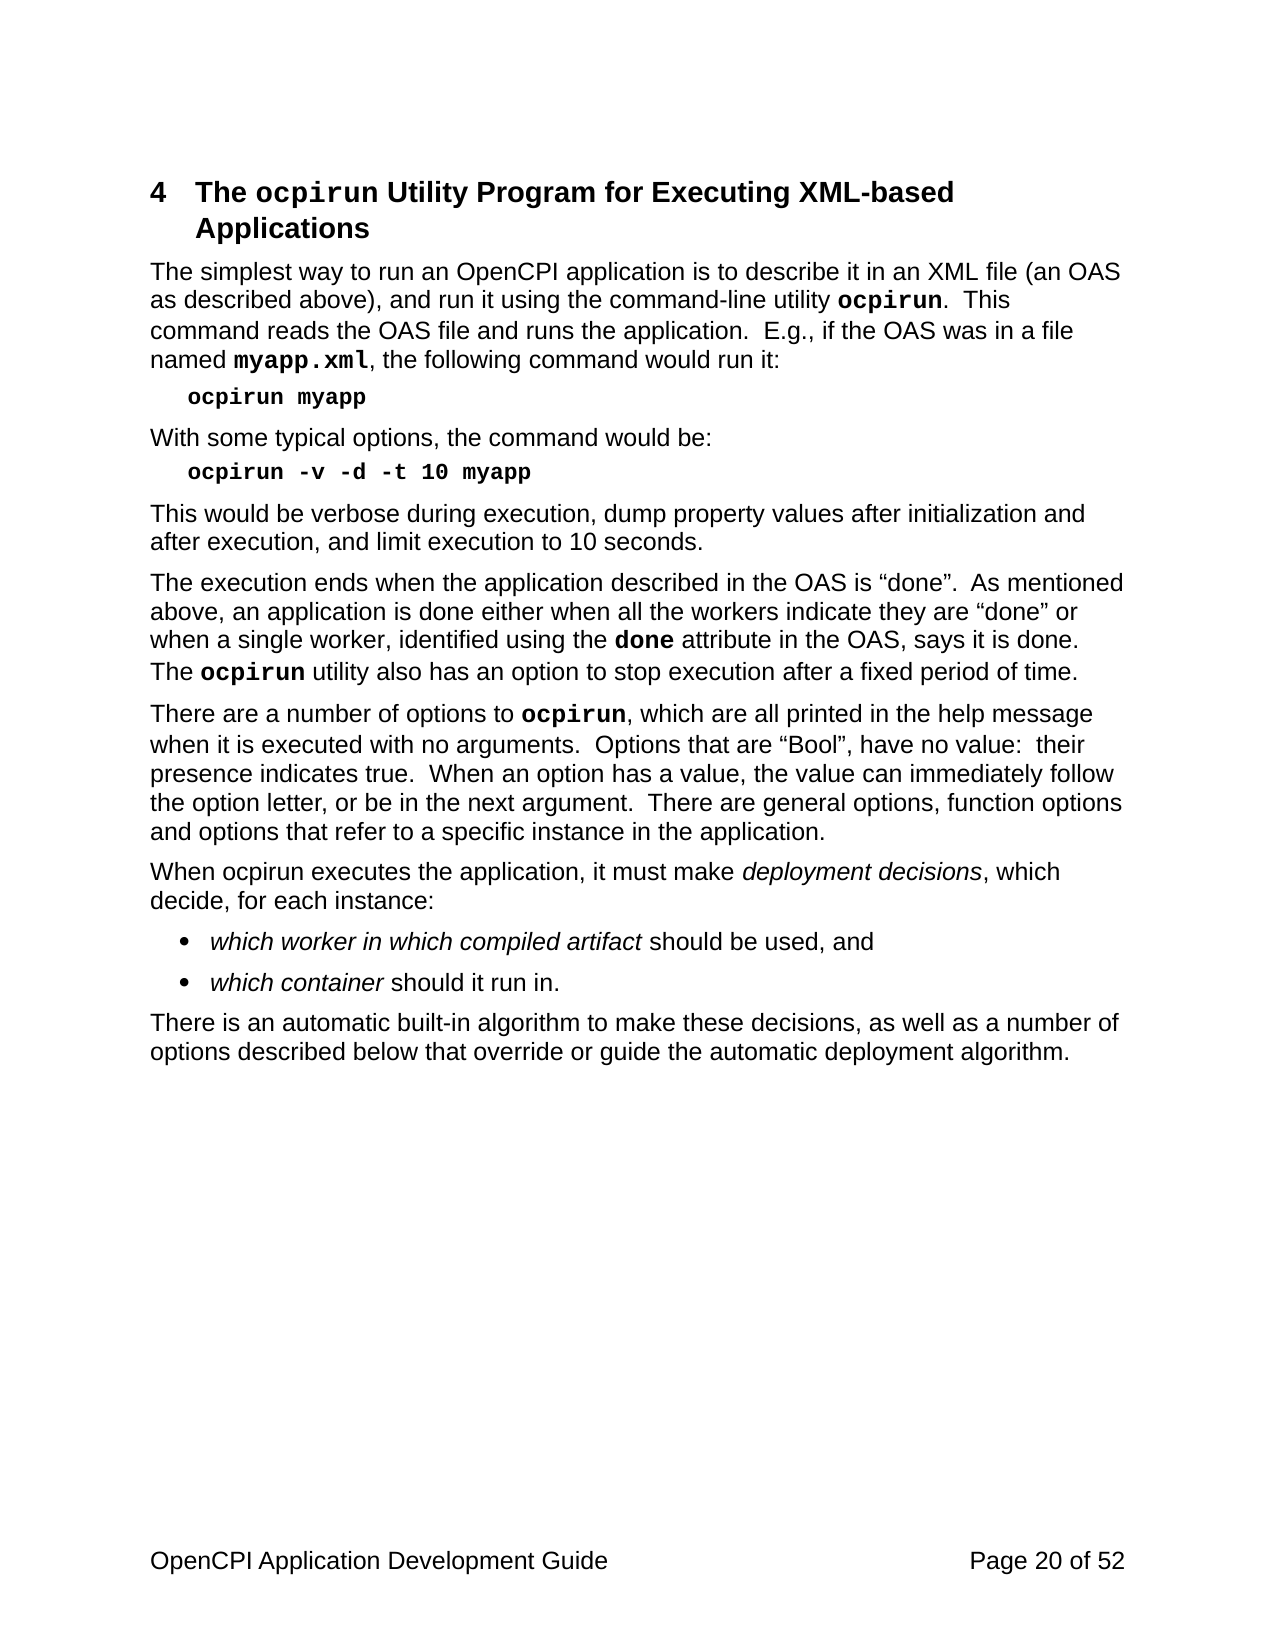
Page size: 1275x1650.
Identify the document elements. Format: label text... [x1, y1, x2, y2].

text There are a number of options to ocpirun, which are all printed in the help message when it is executed with no arguments. Options that are “Bool”, have no value: their presence indicates true. When an option has a value, the value can immediately follow the option letter, or be in the next argument. There are general options, function options and options that refer to a specific instance in the application. [150, 699, 1125, 845]
list which worker in which compiled artifact should be used, and [180, 927, 1125, 956]
text When ocpirun executes the application, it must make deployment decisions, which decide, for each instance: [150, 857, 1125, 915]
text With some typical options, the command would be: [150, 423, 1125, 452]
list which container should it run in. [180, 968, 1125, 996]
text This would be verbose during execution, dump property values after initialization and after execution, and limit execution to 10 seconds. [150, 498, 1125, 556]
text The execution ends when the application described in the OAS is “done”. As mentioned above, an application is done either when all the workers indicate they are “done” or when a single worker, identified using the done attribute in the OAS, says it is done. The ocpirun utility also has an option to stop execution after a fixed period of time. [150, 568, 1125, 687]
text ocpirun -v -d -t 10 myapp [187, 461, 1125, 487]
text ocpirun myapp [187, 385, 1125, 411]
subtitle The ocpirun Utility Program for Executing XML-based Applications [150, 175, 1125, 245]
text There is an automatic built-in algorithm to make these decisions, as well as a number of options described below that override or guide the automatic deployment algorithm. [150, 1008, 1125, 1066]
text The simplest way to run an OpenCPI application is to describe it in an XML file (an OAS as described above), and run it using the command-line utility ocpirun. This command reads the OAS file and runs the application. E.g., if the OAS was in a file named myapp.xml, the following command would run it: [150, 257, 1125, 376]
